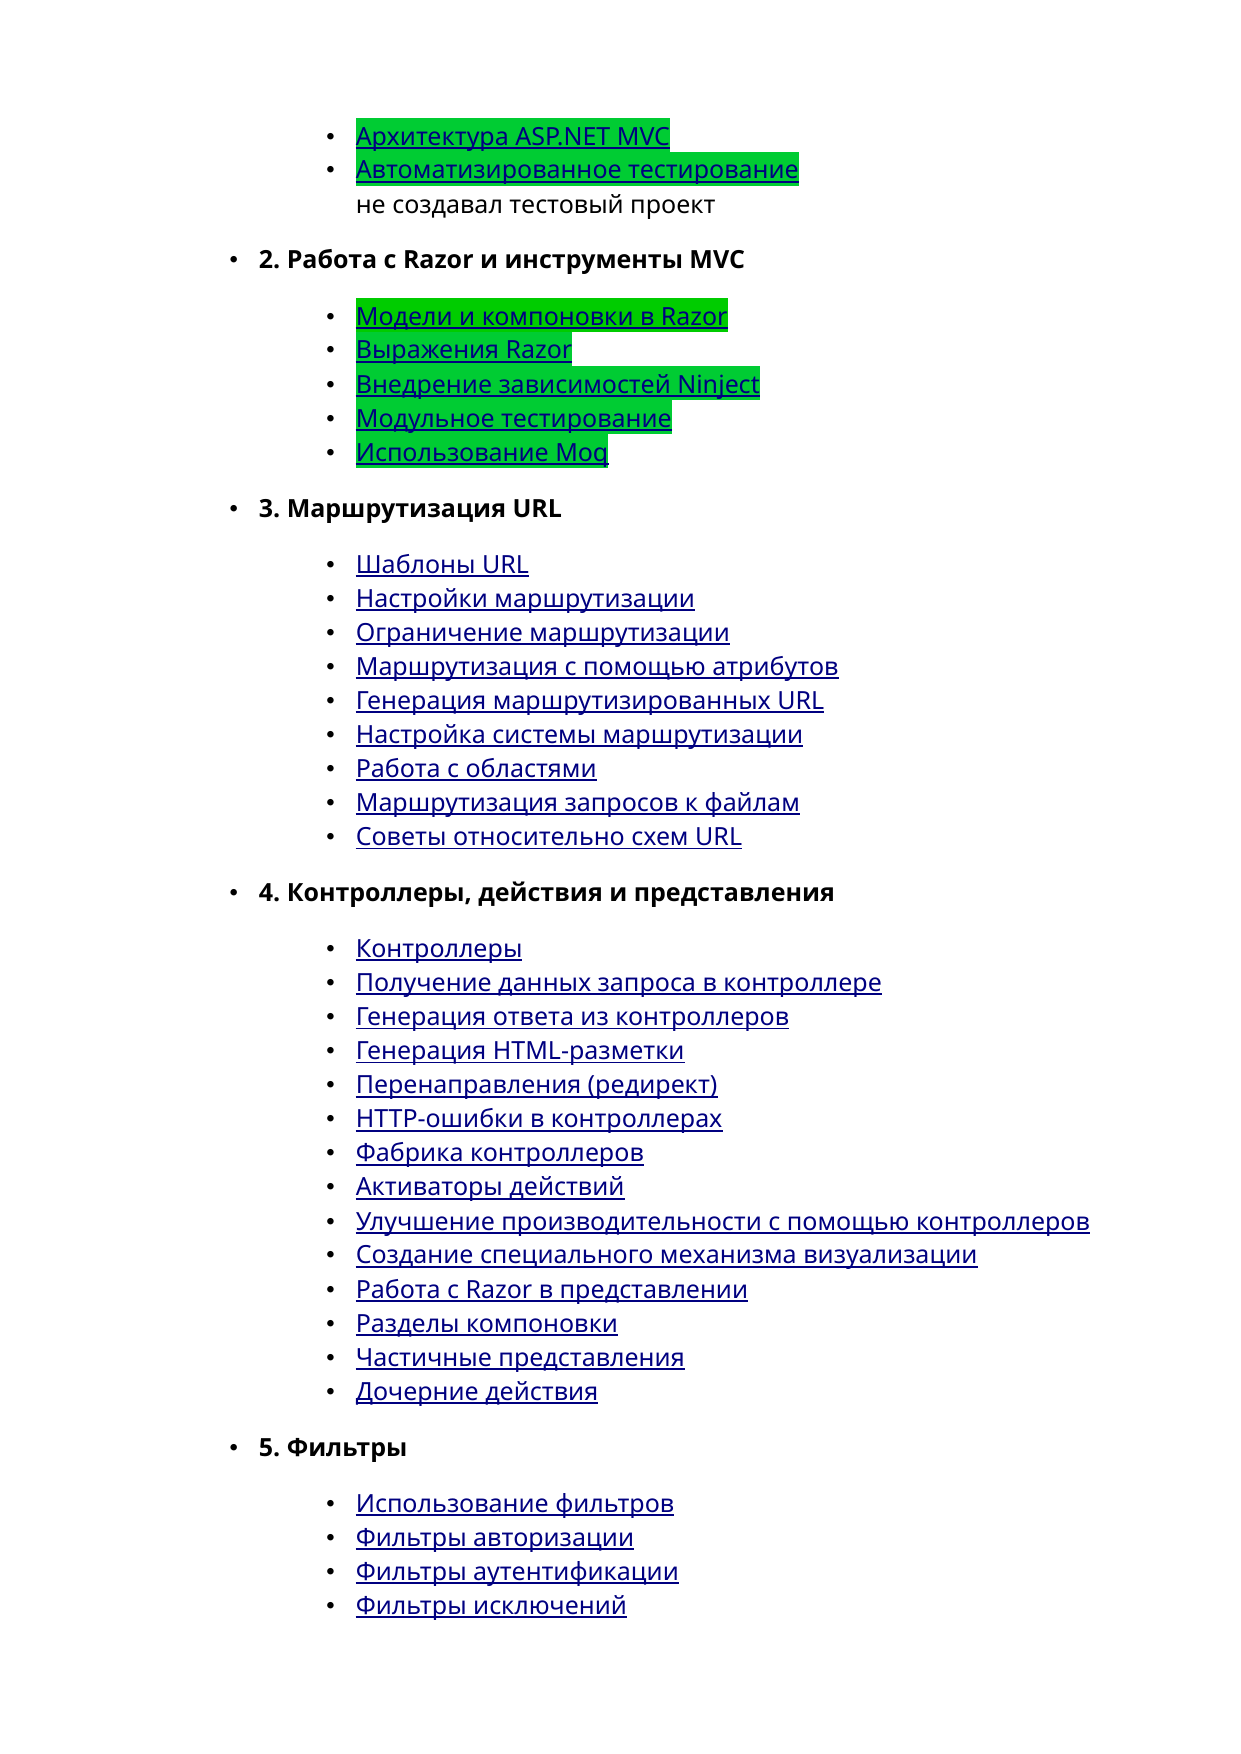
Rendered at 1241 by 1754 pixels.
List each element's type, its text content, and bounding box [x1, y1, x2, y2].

list Генерация HTML-разметки [326, 1033, 1122, 1067]
list Маршрутизация с помощью атрибутов [326, 648, 1122, 682]
list Настройки маршрутизации [326, 580, 1122, 614]
subtitle 3. Маршрутизация URL [229, 490, 1100, 524]
list Работа с областями [326, 751, 1122, 785]
list Советы относительно схем URL [326, 819, 1122, 853]
list Автоматизированное тестирование [326, 152, 1122, 186]
list Генерация маршрутизированных URL [326, 682, 1122, 717]
list Активаторы действий [326, 1169, 1122, 1203]
list Получение данных запроса в контроллере [326, 965, 1122, 999]
list Разделы компоновки [326, 1305, 1122, 1339]
list Дочерние действия [326, 1373, 1122, 1407]
list Шаблоны URL [326, 546, 1122, 580]
list Фабрика контроллеров [326, 1135, 1122, 1169]
list Генерация ответа из контроллеров [326, 999, 1122, 1033]
list Маршрутизация запросов к файлам [326, 785, 1122, 819]
list не создавал тестовый проект [326, 186, 1122, 220]
list HTTP-ошибки в контроллерах [326, 1101, 1122, 1135]
list Улучшение производительности с помощью контроллеров [326, 1203, 1122, 1237]
list Контроллеры [326, 931, 1122, 965]
list Модели и компоновки в Razor [326, 298, 1122, 332]
subtitle 4. Контроллеры, действия и представления [229, 875, 1100, 909]
list Внедрение зависимостей Ninject [326, 366, 1122, 400]
list Модульное тестирование [326, 400, 1122, 434]
list Ограничение маршрутизации [326, 614, 1122, 648]
list Использование фильтров [326, 1485, 1122, 1519]
list Фильтры аутентификации [326, 1553, 1122, 1587]
list Создание специального механизма визуализации [326, 1237, 1122, 1271]
list Выражения Razor [326, 332, 1122, 366]
list Работа с Razor в представлении [326, 1271, 1122, 1305]
list Настройка системы маршрутизации [326, 717, 1122, 751]
subtitle 2. Работа с Razor и инструменты MVC [229, 242, 1100, 276]
subtitle 5. Фильтры [229, 1429, 1100, 1463]
list Фильтры исключений [326, 1587, 1122, 1622]
list Перенаправления (редирект) [326, 1067, 1122, 1101]
list Использование Moq [326, 434, 1122, 468]
list Архитектура ASP.NET MVC [326, 118, 1122, 152]
list Частичные представления [326, 1339, 1122, 1373]
list Фильтры авторизации [326, 1519, 1122, 1553]
